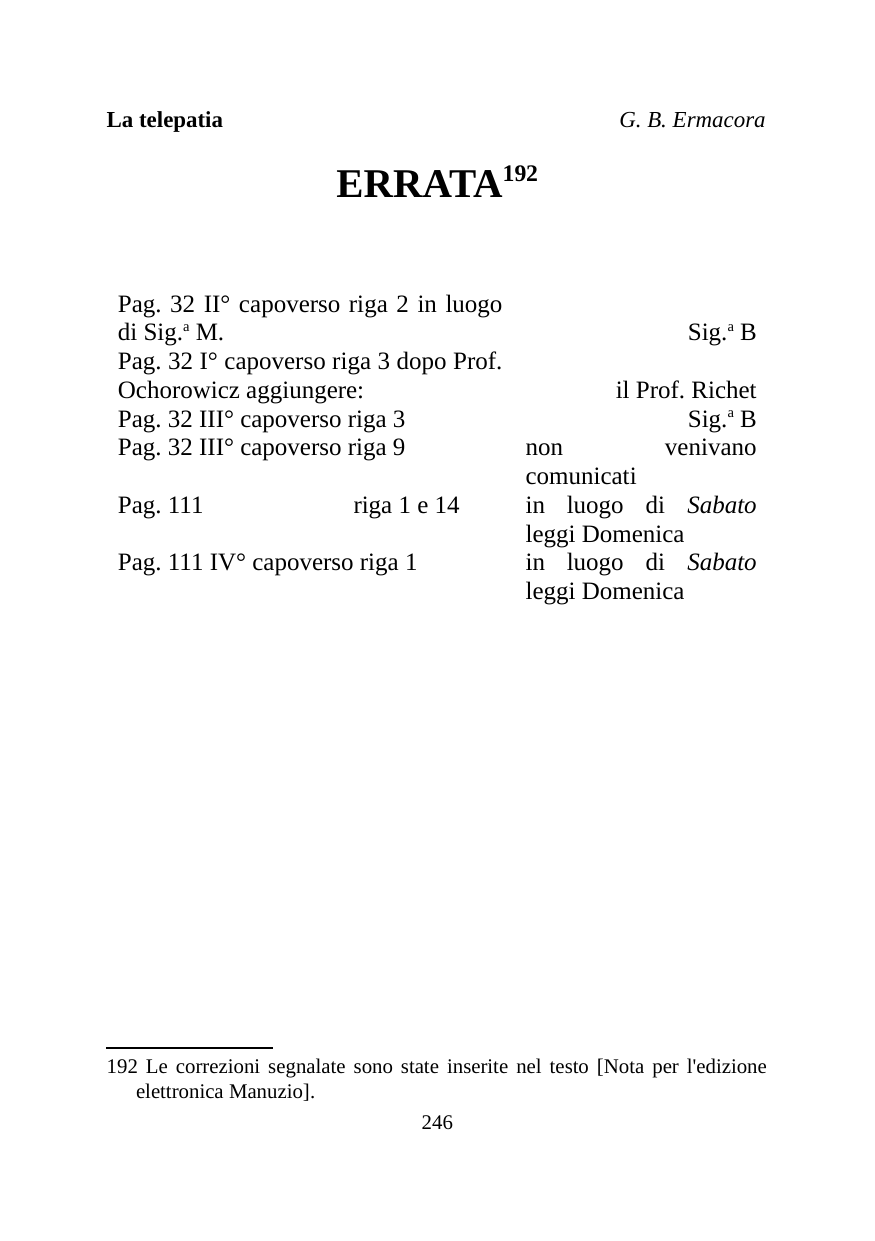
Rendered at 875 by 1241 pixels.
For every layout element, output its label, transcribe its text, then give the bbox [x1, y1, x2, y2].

table_cell in luogo di Sabato leggi Domenica [514, 490, 768, 547]
table_cell in luogo di Sabato leggi Domenica [514, 548, 768, 605]
subtitle ERRATA [106, 159, 768, 206]
table_cell Pag. 111 riga 1 e 14 [106, 490, 514, 547]
table_header Pag. 32 II° capoverso riga 2 in luogo di Sig.a M. [106, 289, 514, 346]
table_cell il Prof. Richet [514, 346, 768, 404]
table_cell Pag. 111 IV° capoverso riga 1 [106, 548, 514, 605]
table_cell Pag. 32 I° capoverso riga 3 dopo Prof. Ochorowicz aggiungere: [106, 346, 514, 404]
table_cell Sig.a B [514, 404, 768, 432]
table_cell non venivano comunicati [514, 433, 768, 490]
table_cell Pag. 32 III° capoverso riga 3 [106, 404, 514, 432]
table_header Sig.a B [514, 289, 768, 346]
table_cell Pag. 32 III° capoverso riga 9 [106, 433, 514, 490]
text Le correzioni segnalate sono state inserite nel testo [Nota per l'edizione elettronica Manuzio]. [106, 1054, 768, 1103]
